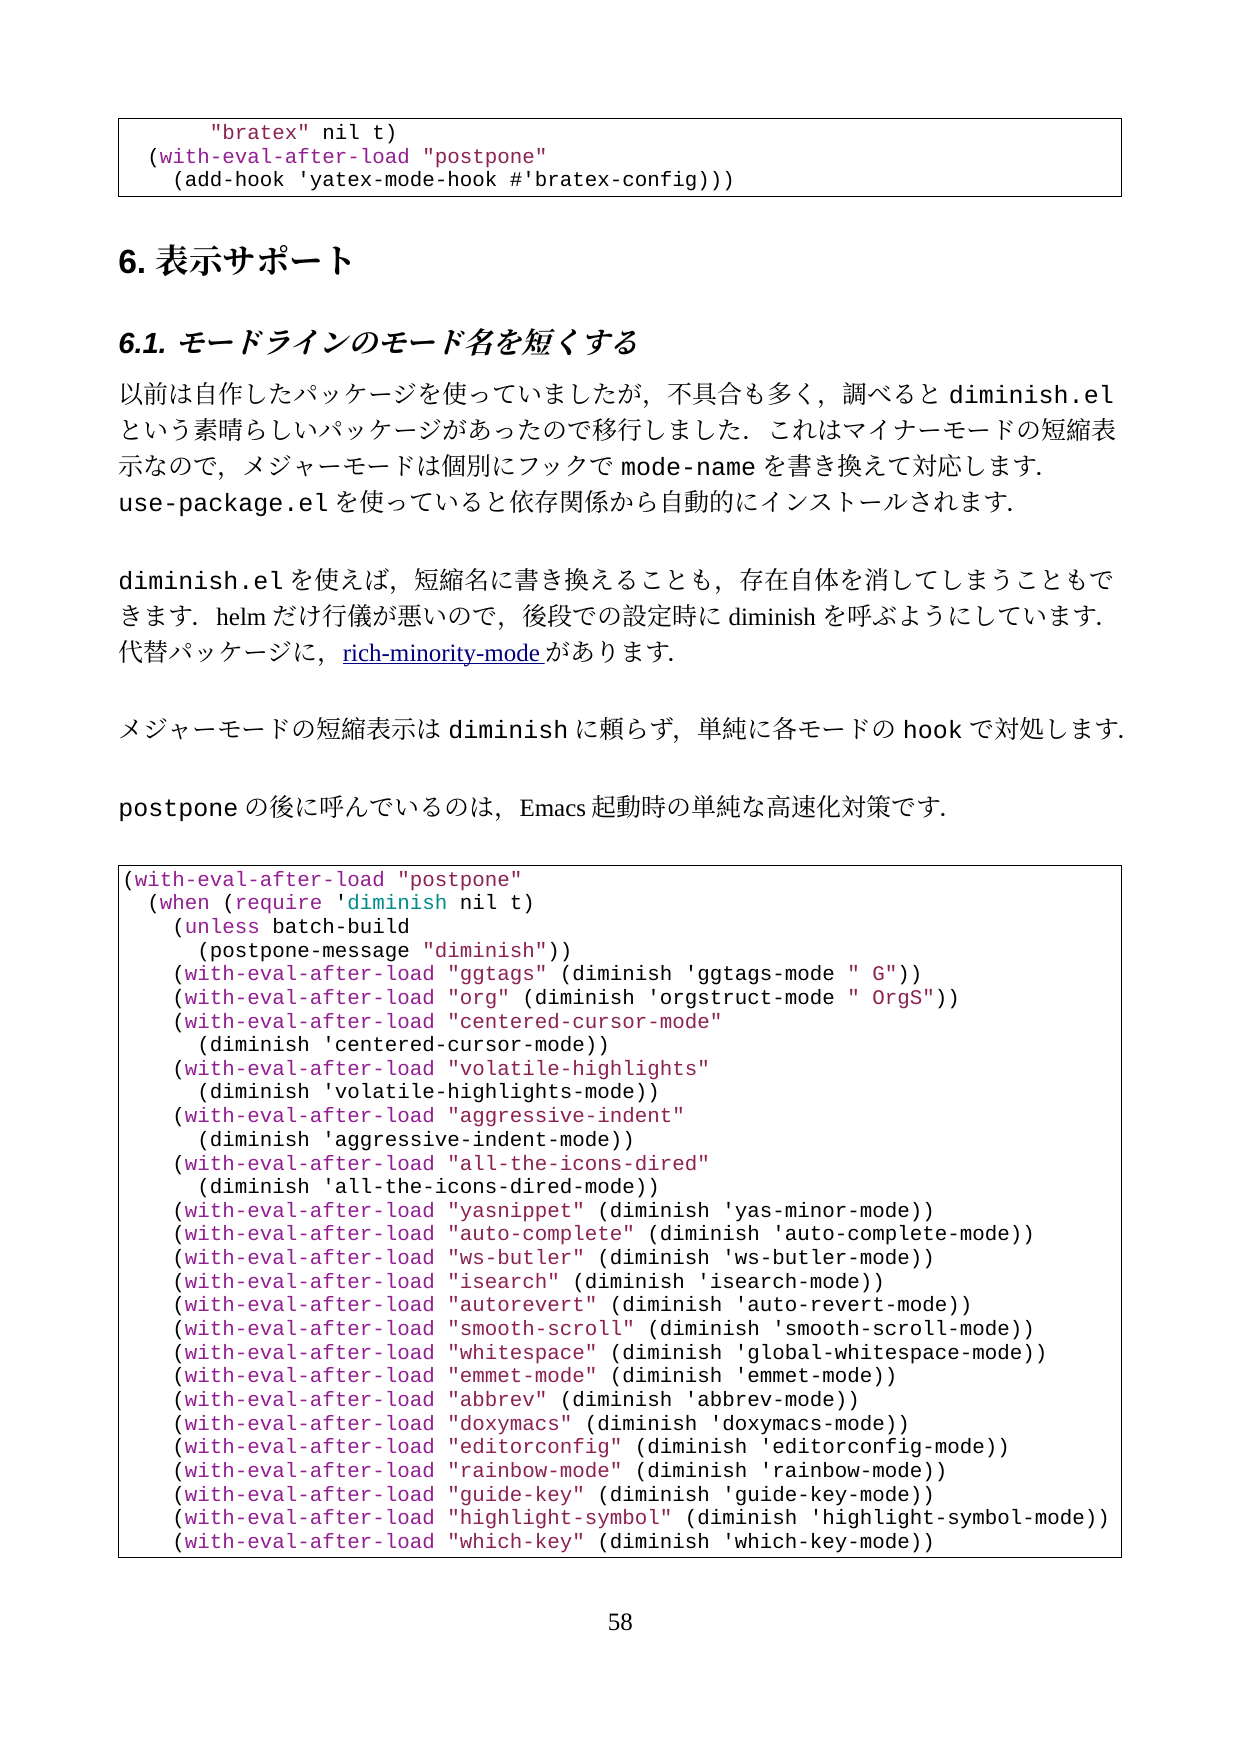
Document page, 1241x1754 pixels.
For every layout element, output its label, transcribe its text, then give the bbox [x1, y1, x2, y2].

text (with-eval-after-load "postpone" [119, 142, 1121, 165]
text (with-eval-after-load "doxymacs" (diminish 'doxymacs-mode)) [119, 1409, 1121, 1432]
text (unless batch-build [119, 912, 1121, 936]
text (diminish 'all-the-icons-dired-mode)) [119, 1172, 1121, 1196]
text (with-eval-after-load "centered-cursor-mode" [119, 1007, 1121, 1030]
text (with-eval-after-load "highlight-symbol" (diminish 'highlight-symbol-mode)) [119, 1503, 1121, 1527]
text (diminish 'aggressive-indent-mode)) [119, 1125, 1121, 1148]
text diminish.el を使えば，短縮名に書き換えることも，存在自体を消してしまうこともできます．helm だけ行儀が悪いので，後段での設定時に diminish を呼ぶようにしています．代替パッケージに，rich-minority-modeがあります． [118, 560, 1122, 697]
text (with-eval-after-load "emmet-mode" (diminish 'emmet-mode)) [119, 1361, 1121, 1385]
text (with-eval-after-load "whitespace" (diminish 'global-whitespace-mode)) [119, 1338, 1121, 1361]
text (with-eval-after-load "autorevert" (diminish 'auto-revert-mode)) [119, 1290, 1121, 1314]
text (postpone-message "diminish")) [119, 936, 1121, 959]
text (with-eval-after-load "editorconfig" (diminish 'editorconfig-mode)) [119, 1432, 1121, 1456]
text (with-eval-after-load "guide-key" (diminish 'guide-key-mode)) [119, 1479, 1121, 1503]
text (diminish 'volatile-highlights-mode)) [119, 1078, 1121, 1101]
text (with-eval-after-load "yasnippet" (diminish 'yas-minor-mode)) [119, 1196, 1121, 1219]
text (when (require 'diminish nil t) [119, 888, 1121, 912]
subtitle 表示サポート [118, 234, 1122, 283]
text (with-eval-after-load "rainbow-mode" (diminish 'rainbow-mode)) [119, 1456, 1121, 1479]
text (with-eval-after-load "all-the-icons-dired" [119, 1148, 1121, 1172]
text (with-eval-after-load "auto-complete" (diminish 'auto-complete-mode)) [119, 1219, 1121, 1243]
text (with-eval-after-load "ws-butler" (diminish 'ws-butler-mode)) [119, 1243, 1121, 1267]
text (with-eval-after-load "abbrev" (diminish 'abbrev-mode)) [119, 1385, 1121, 1409]
text (with-eval-after-load "org" (diminish 'orgstruct-mode " OrgS")) [119, 983, 1121, 1007]
text メジャーモードの短縮表示は diminish に頼らず，単純に各モードの hook で対処します． [118, 710, 1122, 775]
text postpone の後に呼んでいるのは，Emacs起動時の単純な高速化対策です． [118, 787, 1122, 852]
text (with-eval-after-load "which-key" (diminish 'which-key-mode)) [119, 1527, 1121, 1557]
text 以前は自作したパッケージを使っていましたが，不具合も多く，調べると diminish.el という素晴らしいパッケージがあったので移行しました．これはマイナーモードの短縮表示なので，メジャーモードは個別にフックで mode-name を書き換えて対応します． use-package.el を使っていると依存関係から自動的にインストールされます． [118, 374, 1122, 548]
text (with-eval-after-load "aggressive-indent" [119, 1101, 1121, 1125]
text (with-eval-after-load "postpone" [119, 866, 1121, 888]
text "bratex" nil t) [119, 119, 1121, 142]
text (with-eval-after-load "ggtags" (diminish 'ggtags-mode " G")) [119, 959, 1121, 983]
text (with-eval-after-load "isearch" (diminish 'isearch-mode)) [119, 1267, 1121, 1290]
text (with-eval-after-load "volatile-highlights" [119, 1054, 1121, 1078]
subtitle モードラインのモード名を短くする [118, 320, 1122, 362]
text (with-eval-after-load "smooth-scroll" (diminish 'smooth-scroll-mode)) [119, 1314, 1121, 1338]
text (diminish 'centered-cursor-mode)) [119, 1030, 1121, 1054]
text (add-hook 'yatex-mode-hook #'bratex-config))) [119, 165, 1121, 196]
